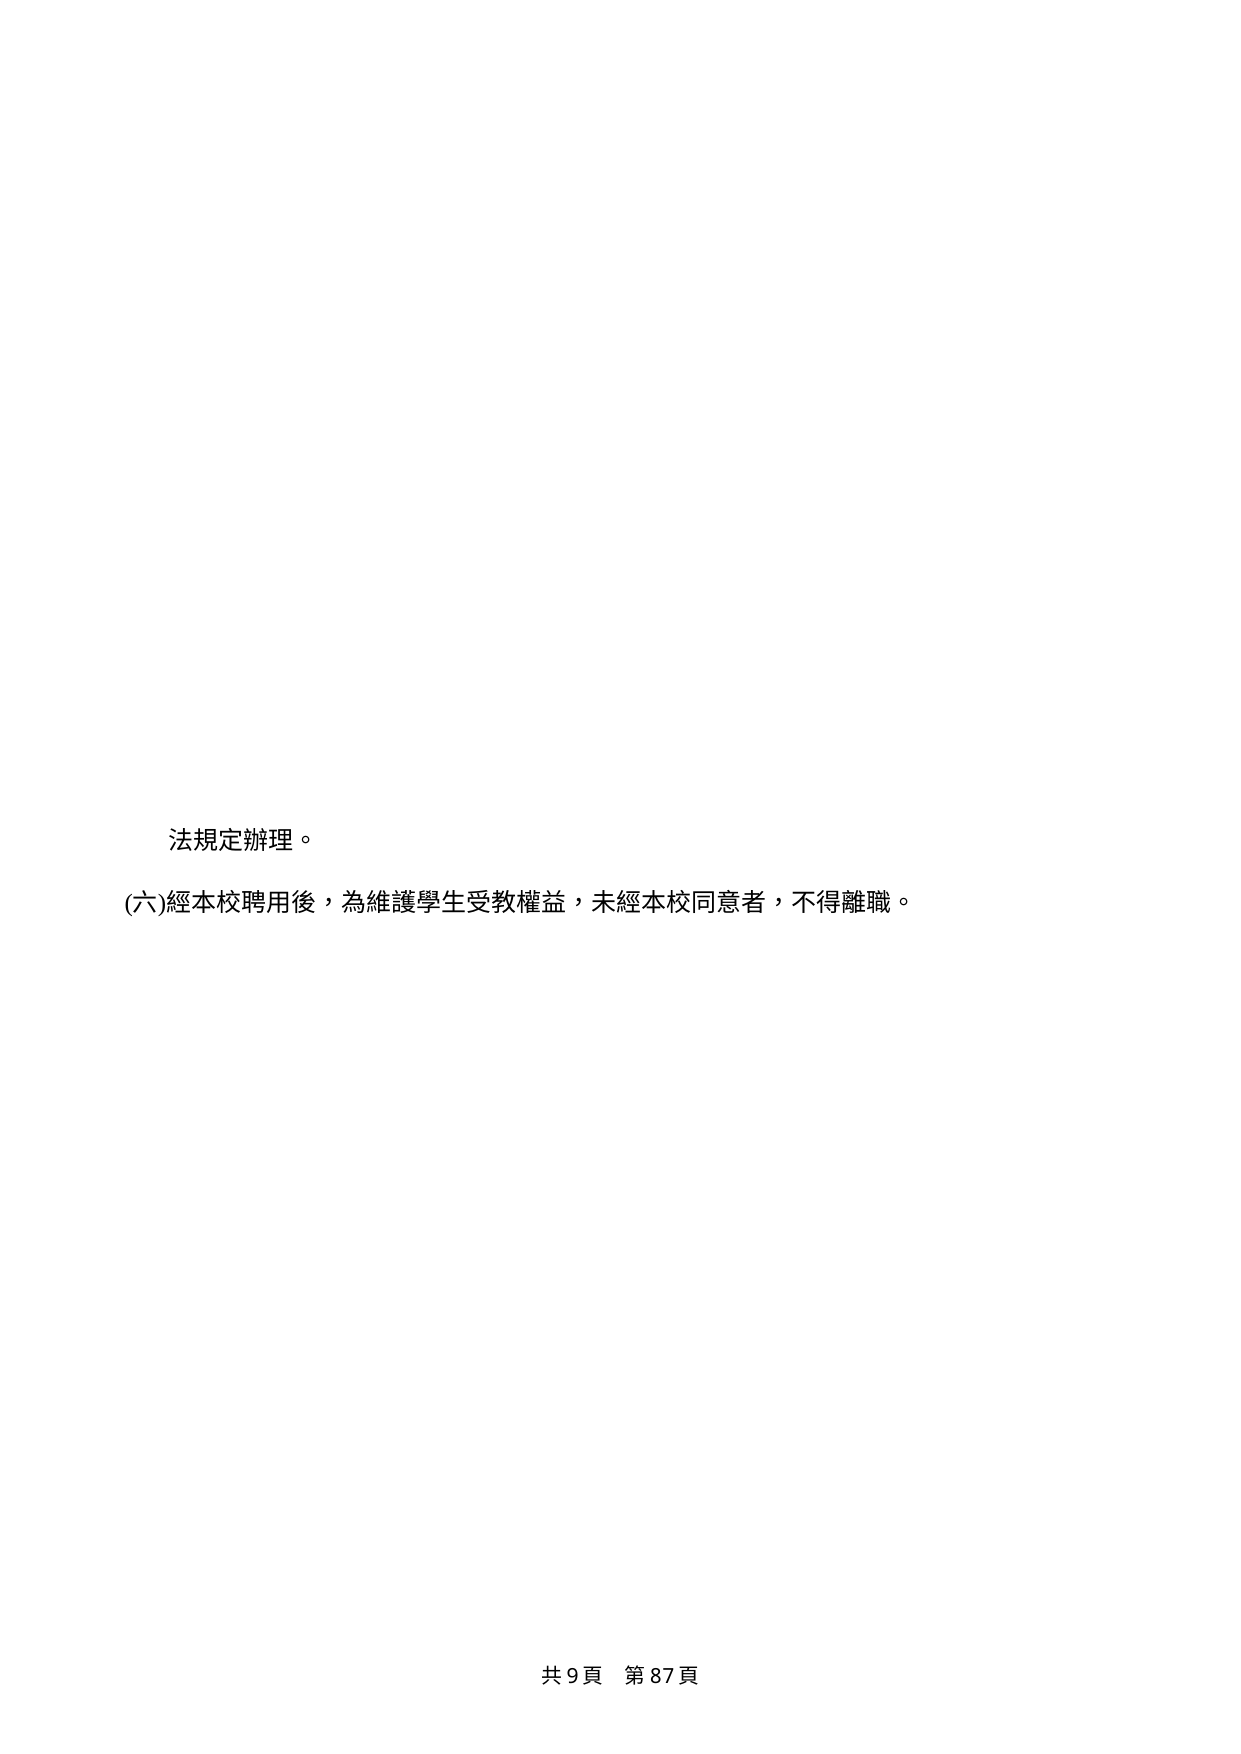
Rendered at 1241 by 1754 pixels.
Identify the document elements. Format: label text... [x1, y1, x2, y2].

text 法規定辦理。 [118, 797, 1122, 859]
text (六)經本校聘用後，為維護學生受教權益，未經本校同意者，不得離職。 [118, 859, 1122, 922]
